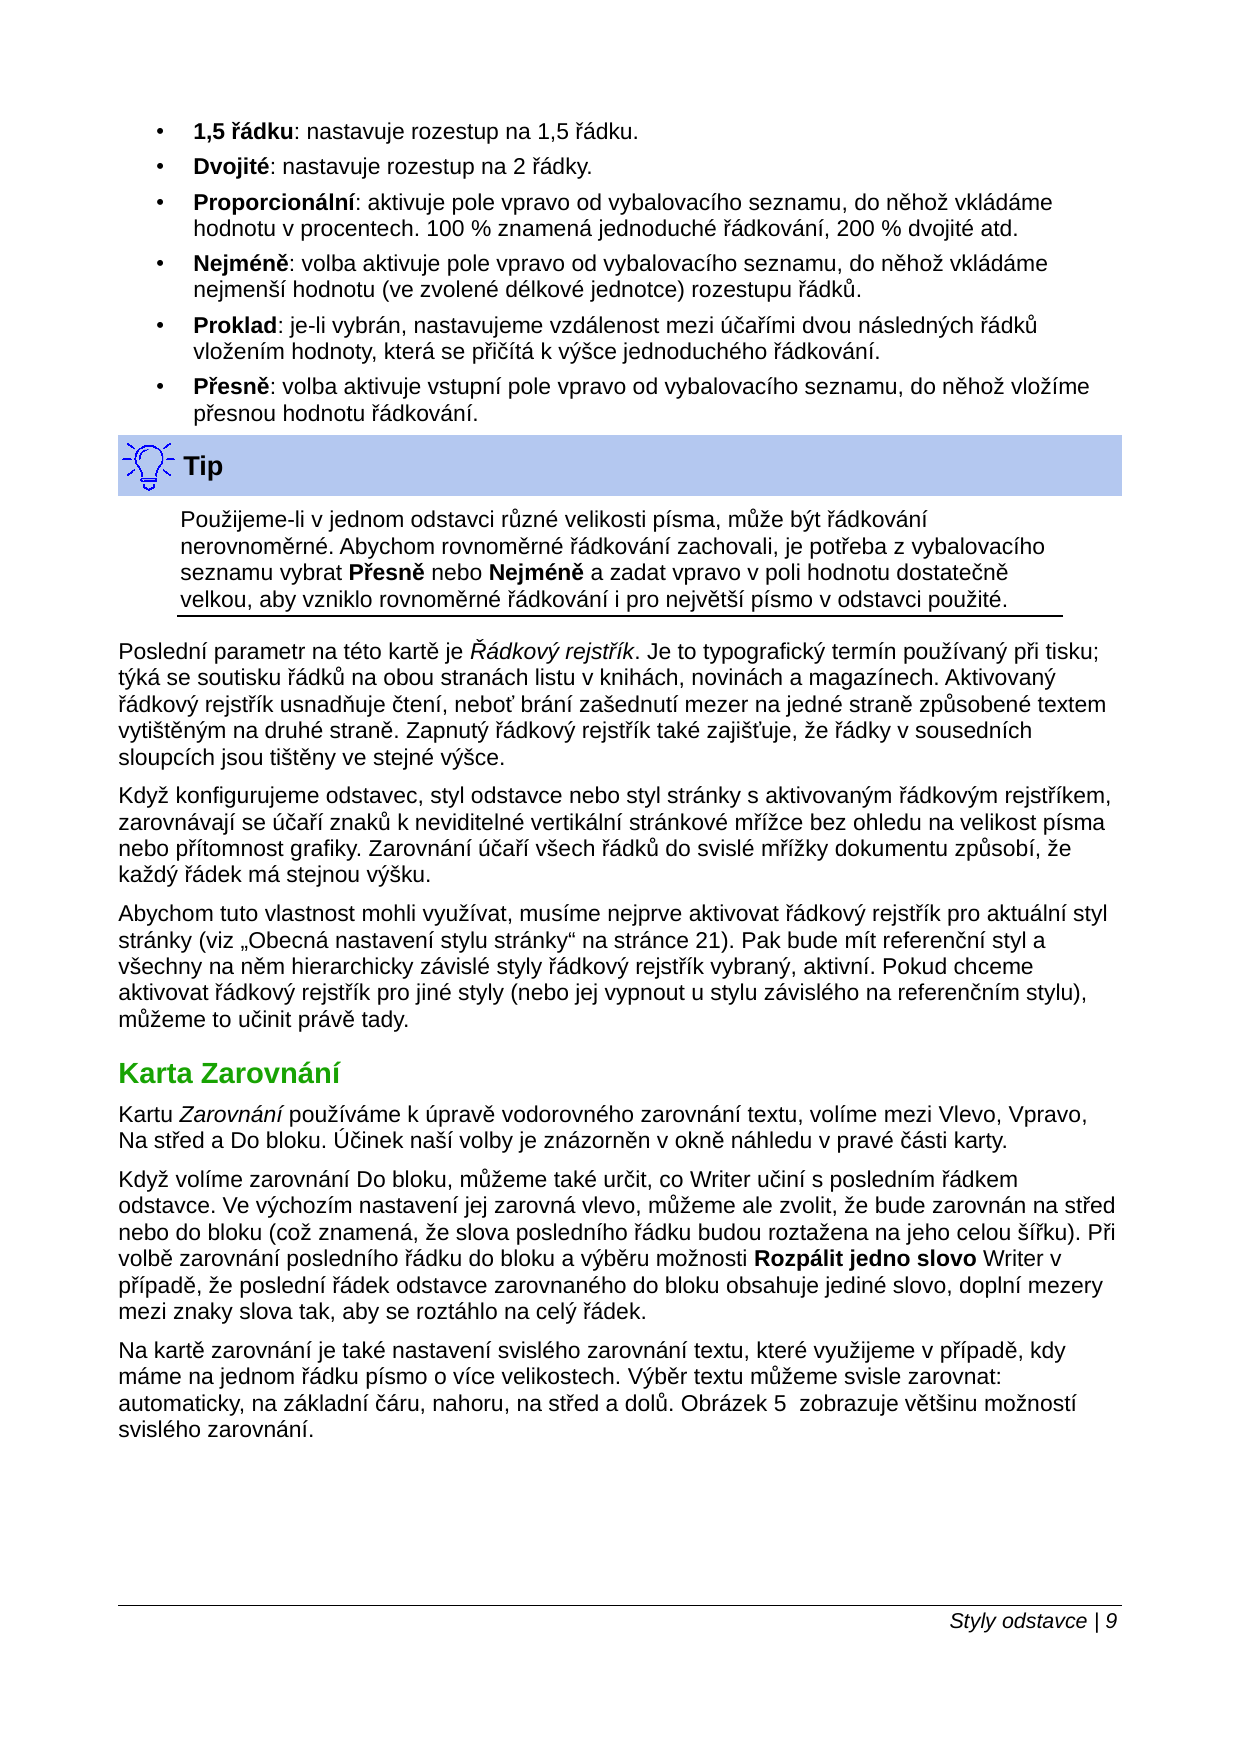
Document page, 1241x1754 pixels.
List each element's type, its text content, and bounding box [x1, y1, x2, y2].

text Poslední parametr na této kartě je Řádkový rejstřík. Je to typografický termín používaný při tisku; týká se soutisku řádků na obou stranách listu v knihách, novinách a magazínech. Aktivovaný řádkový rejstřík usnadňuje čtení, neboť brání zašednutí mezer na jedné straně způsobené textem vytištěným na druhé straně. Zapnutý řádkový rejstřík také zajišťuje, že řádky v sousedních sloupcích jsou tištěny ve stejné výšce. [118, 638, 1122, 770]
subtitle Tip [118, 447, 1122, 487]
text Když volíme zarovnání Do bloku, můžeme také určit, co Writer učiní s posledním řádkem odstavce. Ve výchozím nastavení jej zarovná vlevo, můžeme ale zvolit, že bude zarovnán na střed nebo do bloku (což znamená, že slova posledního řádku budou roztažena na jeho celou šířku). Při volbě zarovnání posledního řádku do bloku a výběru možnosti Rozpálit jedno slovo Writer v případě, že poslední řádek odstavce zarovnaného do bloku obsahuje jediné slovo, doplní mezery mezi znaky slova tak, aby se roztáhlo na celý řádek. [118, 1166, 1122, 1324]
text Kartu Zarovnání používáme k úpravě vodorovného zarovnání textu, volíme mezi Vlevo, Vpravo, Na střed a Do bloku. Účinek naší volby je znázorněn v okně náhledu v pravé části karty. [118, 1101, 1122, 1154]
text Na kartě zarovnání je také nastavení svislého zarovnání textu, které využijeme v případě, kdy máme na jednom řádku písmo o více velikostech. Výběr textu můžeme svisle zarovnat: automaticky, na základní čáru, nahoru, na střed a dolů. Obrázek 5 zobrazuje většinu možností svislého zarovnání. [118, 1337, 1122, 1442]
picture [119, 435, 179, 495]
text Abychom tuto vlastnost mohli využívat, musíme nejprve aktivovat řádkový rejstřík pro aktuální styl stránky (viz „Obecná nastavení pro styl stránky“ na stránce 21). Pak bude mít referenční styl a všechny na něm hierarchicky závislé styly řádkový rejstřík vybraný, aktivní. Pokud chceme aktivovat řádkový rejstřík pro jiné styly (nebo jej vypnout u stylu závislého na referenčním stylu), můžeme to učinit právě tady. [118, 900, 1122, 1032]
list Dvojité: nastavuje rozestup na 2 řádky. [156, 153, 1122, 180]
text Když konfigurujeme odstavec, styl odstavce nebo styl stránky s aktivovaným řádkovým rejstříkem, zarovnávají se účaří znaků k neviditelné vertikální stránkové mřížce bez ohledu na velikost písma nebo přítomnost grafiky. Zarovnání účaří všech řádků do svislé mřížky dokumentu způsobí, že každý řádek má stejnou výšku. [118, 782, 1122, 888]
list Nejméně: volba aktivuje pole vpravo od vybalovacího seznamu, do něhož vkládáme nejmenší hodnotu (ve zvolené délkové jednotce) rozestupu řádků. [156, 250, 1122, 303]
list Proklad: je-li vybrán, nastavujeme vzdálenost mezi účařími dvou následných řádků vložením hodnoty, která se přičítá k výšce jednoduchého řádkování. [156, 312, 1122, 364]
list Přesně: volba aktivuje vstupní pole vpravo od vybalovacího seznamu, do něhož vložíme přesnou hodnotu řádkování. [156, 373, 1122, 426]
subtitle Karta Zarovnání [118, 1056, 1122, 1089]
list Proporcionální: aktivuje pole vpravo od vybalovacího seznamu, do něhož vkládáme hodnotu v procentech. 100 % znamená jednoduché řádkování, 200 % dvojité atd. [156, 188, 1122, 241]
text Použijeme-li v jednom odstavci různé velikosti písma, může být řádkování nerovnoměrné. Abychom rovnoměrné řádkování zachovali, je potřeba z vybalovacího seznamu vybrat Přesně nebo Nejméně a zadat vpravo v poli hodnotu dostatečně velkou, aby vzniklo rovnoměrné řádkování i pro největší písmo v odstavci použité. [177, 503, 1063, 615]
list 1,5 řádku: nastavuje rozestup na 1,5 řádku. [156, 118, 1122, 144]
